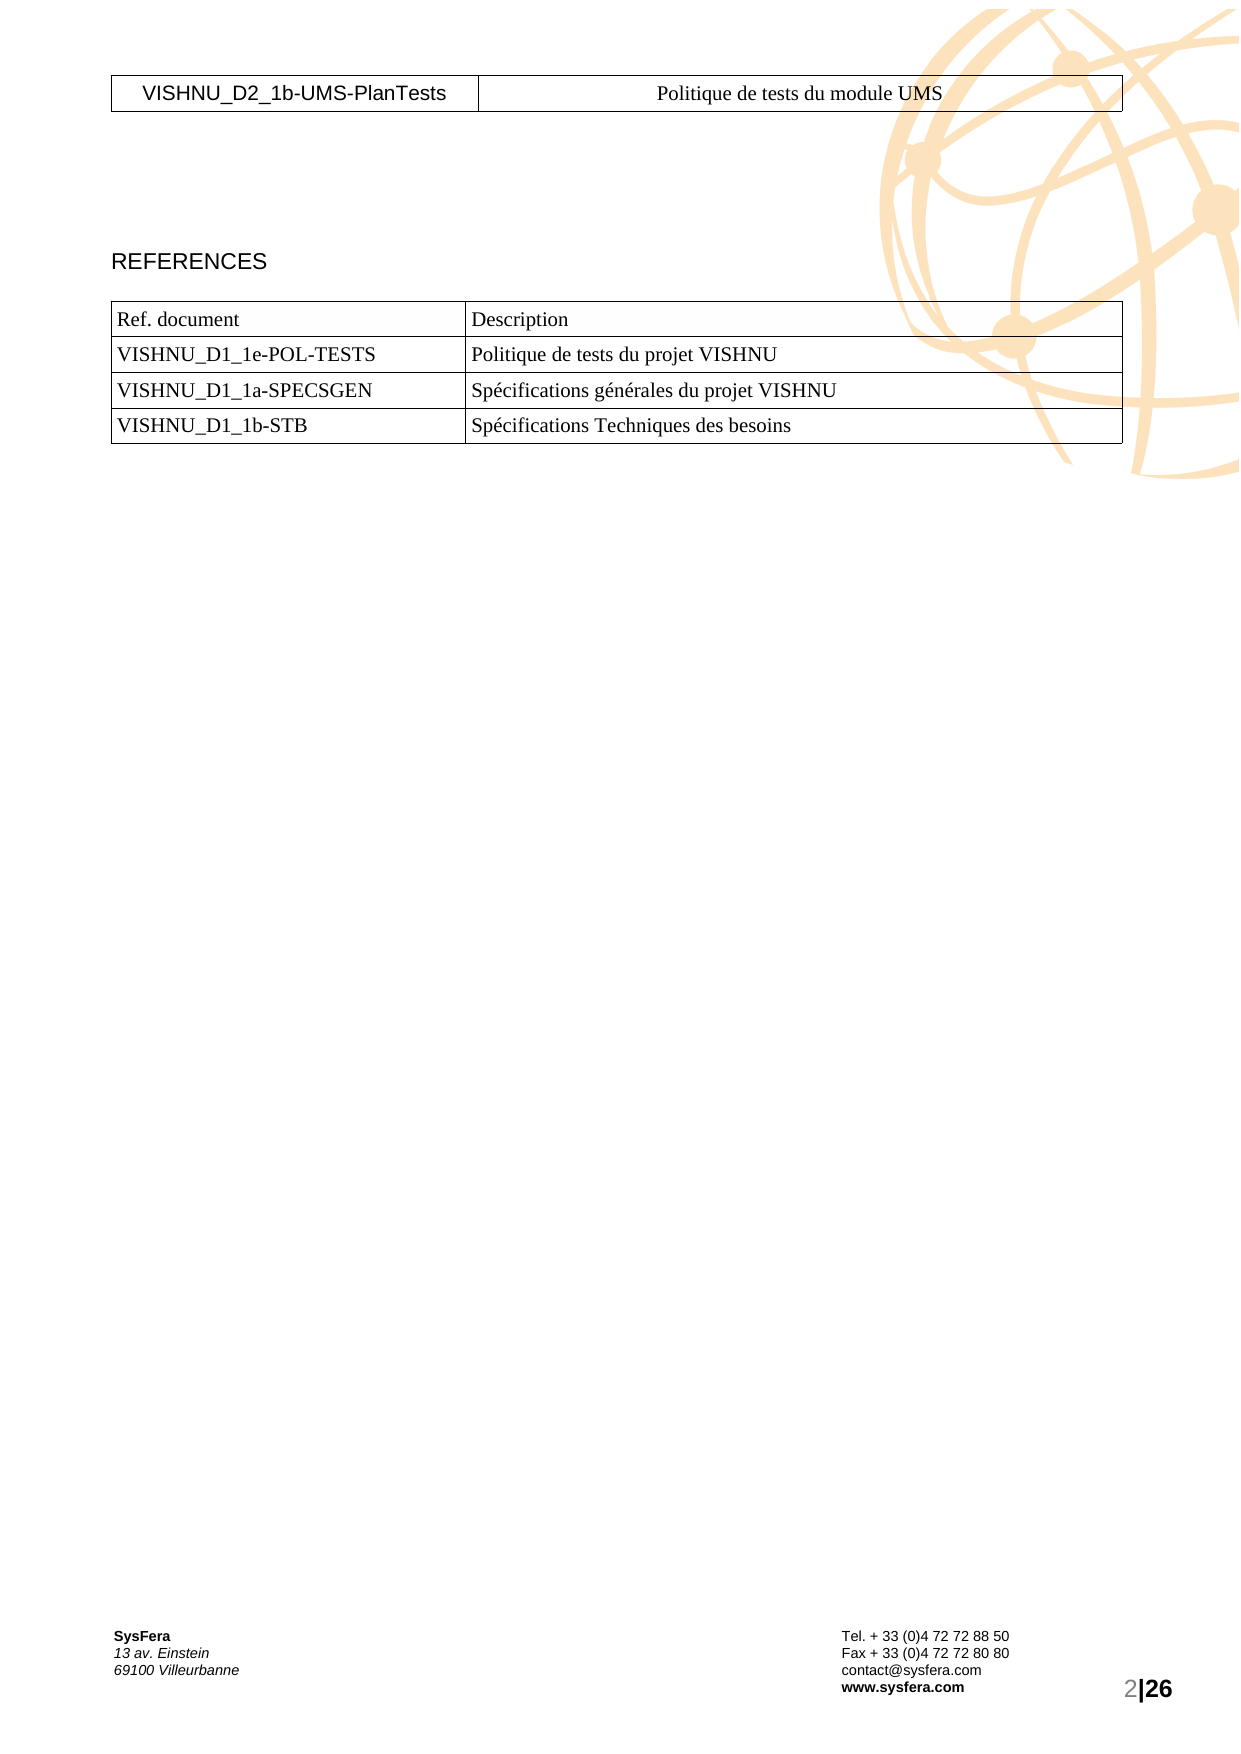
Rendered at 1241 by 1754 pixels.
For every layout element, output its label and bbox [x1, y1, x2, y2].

picture [1, 9, 1239, 479]
